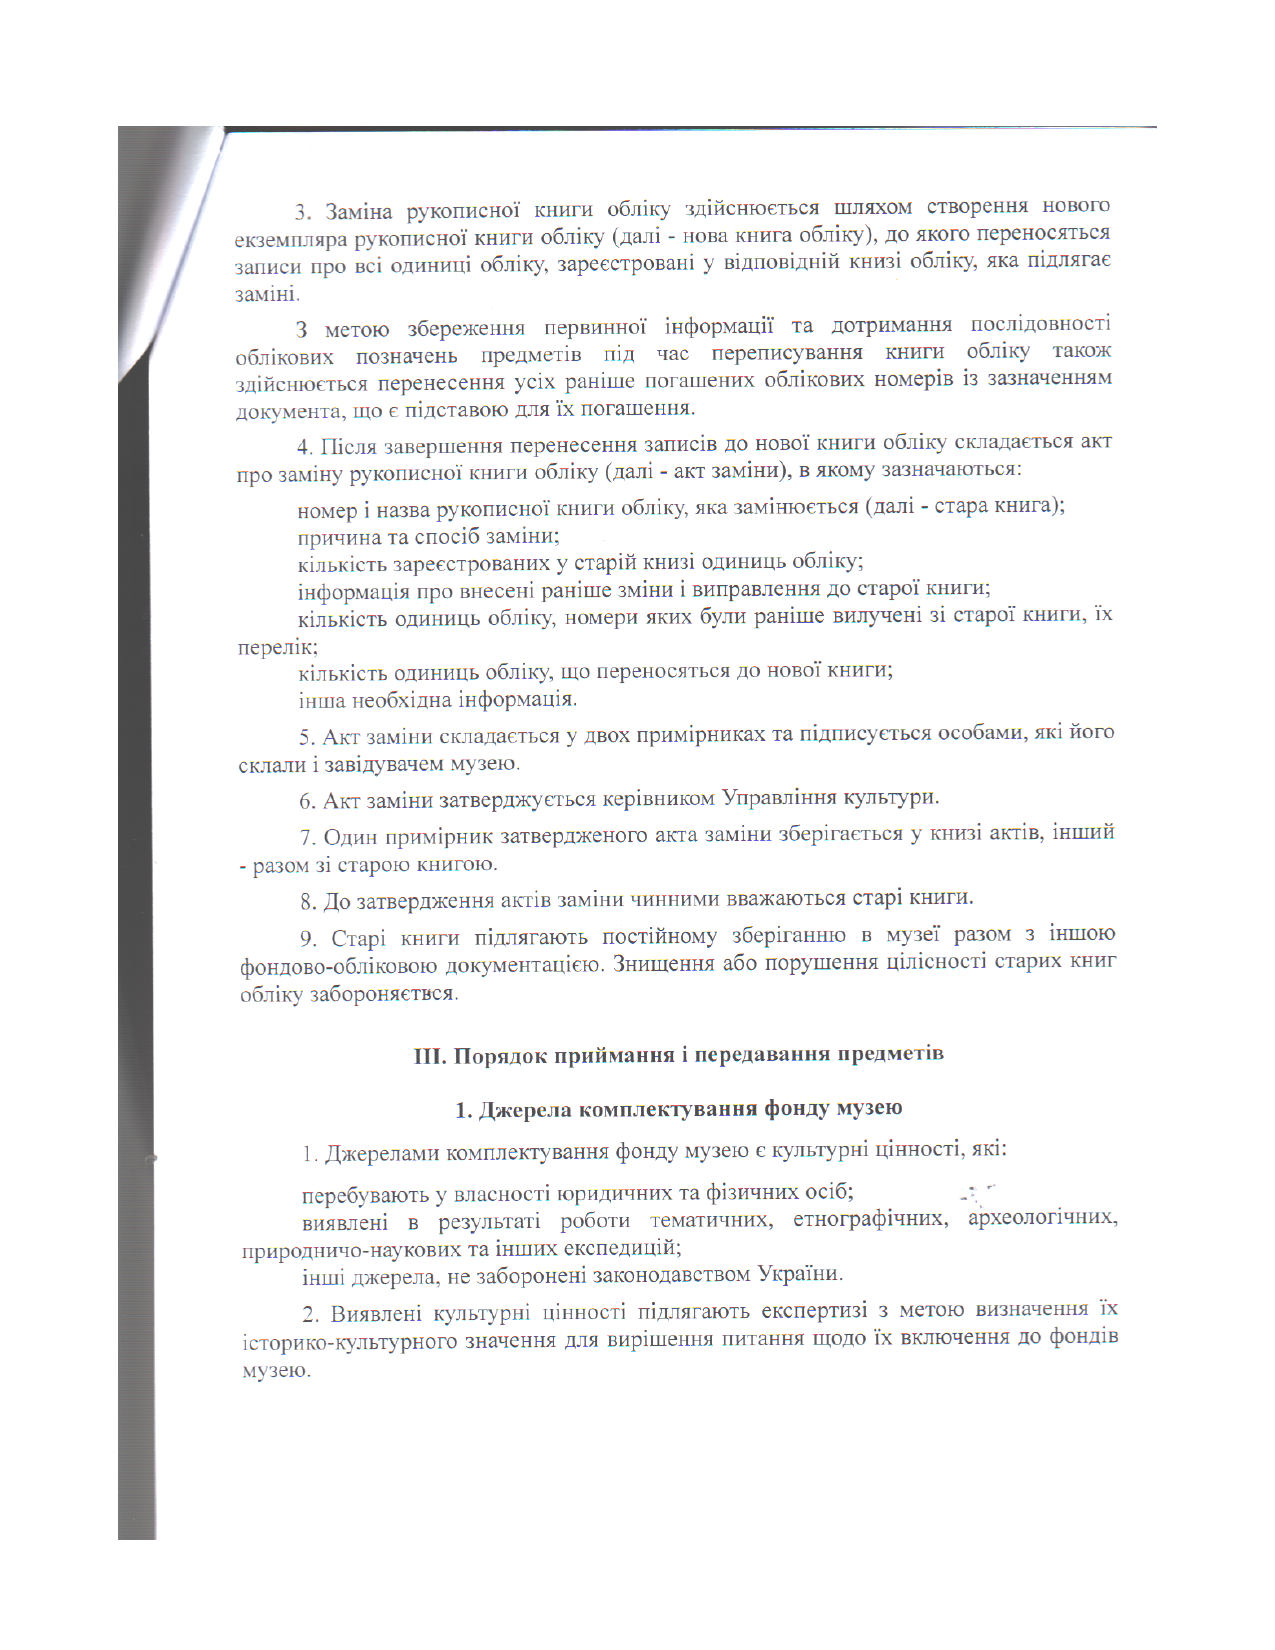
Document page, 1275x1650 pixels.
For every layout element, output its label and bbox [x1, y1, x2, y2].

picture [118, 118, 1157, 1547]
